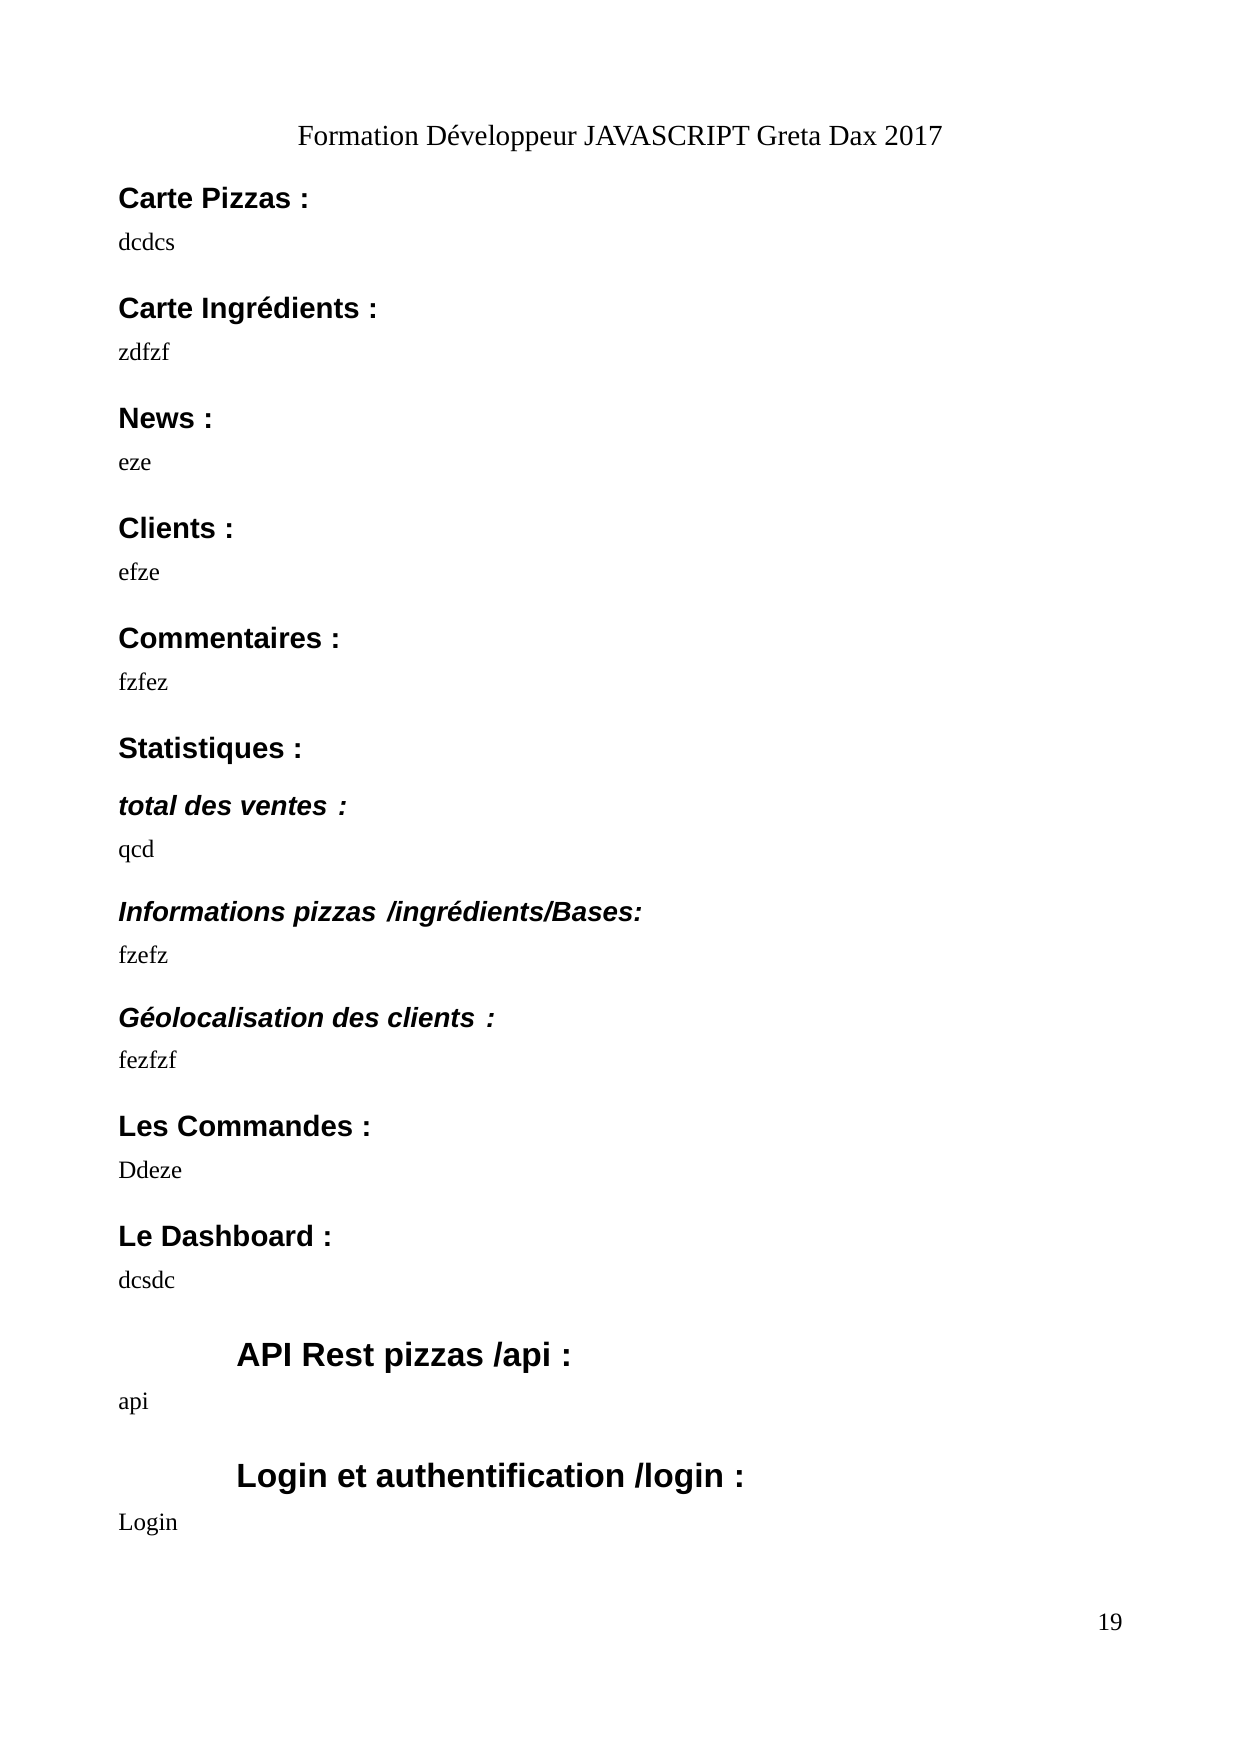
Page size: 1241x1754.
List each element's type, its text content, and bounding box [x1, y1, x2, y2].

text api [118, 1386, 1122, 1415]
text qcd [118, 834, 1122, 862]
text zdfzf [118, 337, 1122, 366]
text efze [118, 557, 1122, 586]
text eze [118, 447, 1122, 476]
subtitle Clients : [118, 511, 1122, 544]
text fzefz [118, 940, 1122, 968]
text Login [118, 1507, 1122, 1536]
subtitle Les Commandes : [118, 1109, 1122, 1143]
text fzfez [118, 667, 1122, 696]
subtitle total des ventes : [118, 789, 1122, 821]
text Ddeze [118, 1156, 1122, 1184]
text dcsdc [118, 1265, 1122, 1294]
subtitle Statistiques : [118, 731, 1122, 764]
subtitle Le Dashboard : [118, 1219, 1122, 1253]
subtitle Login et authentification /login : [236, 1456, 1122, 1495]
text fezfzf [118, 1046, 1122, 1074]
subtitle Informations pizzas /ingrédients/Bases: [118, 895, 1122, 927]
subtitle Géolocalisation des clients : [118, 1001, 1122, 1033]
text dcdcs [118, 227, 1122, 256]
subtitle API Rest pizzas /api : [236, 1335, 1122, 1374]
subtitle News : [118, 401, 1122, 435]
subtitle Carte Pizzas : [118, 181, 1122, 215]
subtitle Carte Ingrédients : [118, 291, 1122, 325]
subtitle Commentaires : [118, 621, 1122, 654]
